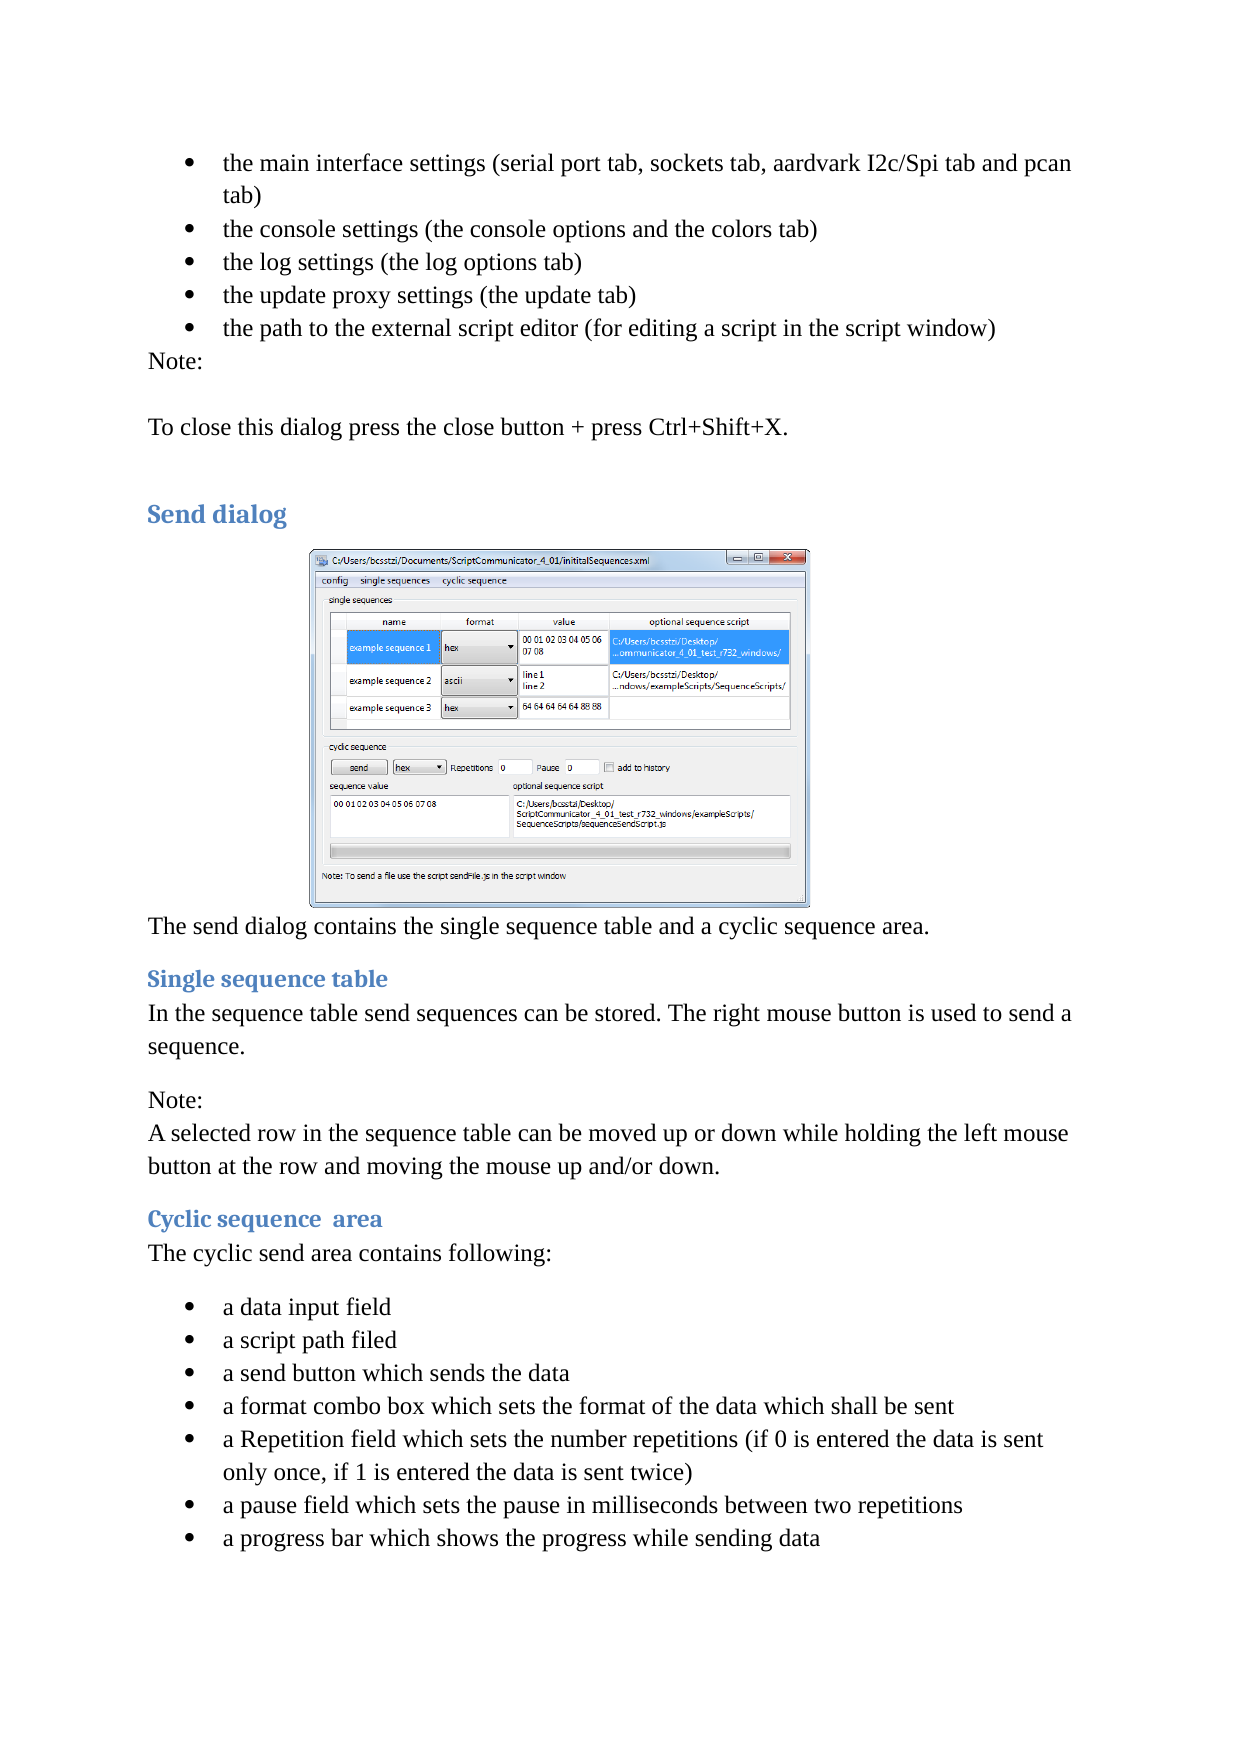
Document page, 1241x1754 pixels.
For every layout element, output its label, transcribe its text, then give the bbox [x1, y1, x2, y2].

list a script path filed [185, 1325, 1093, 1354]
text The cyclic send area contains following: [148, 1238, 1093, 1267]
list the log settings (the log options tab) [185, 247, 1093, 275]
list a progress bar which shows the progress while sending data [185, 1523, 1093, 1552]
list a pause field which sets the pause in milliseconds between two repetitions [185, 1490, 1093, 1519]
list the update proxy settings (the update tab) [185, 280, 1093, 308]
subtitle Cyclic sequence area [148, 1205, 1093, 1234]
text The send dialog contains the single sequence table and a cyclic sequence area. [148, 534, 1093, 940]
subtitle Send dialog [148, 499, 1093, 530]
list a data input field [185, 1292, 1093, 1321]
list a send button which sends the data [185, 1358, 1093, 1387]
list a format combo box which sets the format of the data which shall be sent [185, 1391, 1093, 1420]
list the path to the external script editor (for editing a script in the script window) [185, 313, 1093, 341]
list To close this dialog press the close button + press Ctrl+Shift+X. [148, 412, 1093, 441]
picture [309, 549, 811, 908]
list the console settings (the console options and the colors tab) [185, 214, 1093, 242]
text In the sequence table send sequences can be stored. The right mouse button is used to send a sequence. [148, 998, 1093, 1060]
subtitle Single sequence table [148, 965, 1093, 994]
list the main interface settings (serial port tab, sockets tab, aardvark I2c/Spi tab and pcan tab) [185, 148, 1093, 209]
list a Repetition field which sets the number repetitions (if 0 is entered the data is sent only once, if 1 is entered the data is sent twice) [185, 1424, 1093, 1486]
text A selected row in the sequence table can be moved up or down while holding the left mouse button at the row and moving the mouse up and/or down. [148, 1118, 1093, 1180]
list Note: [148, 346, 1093, 374]
text Note: [148, 1085, 1093, 1114]
